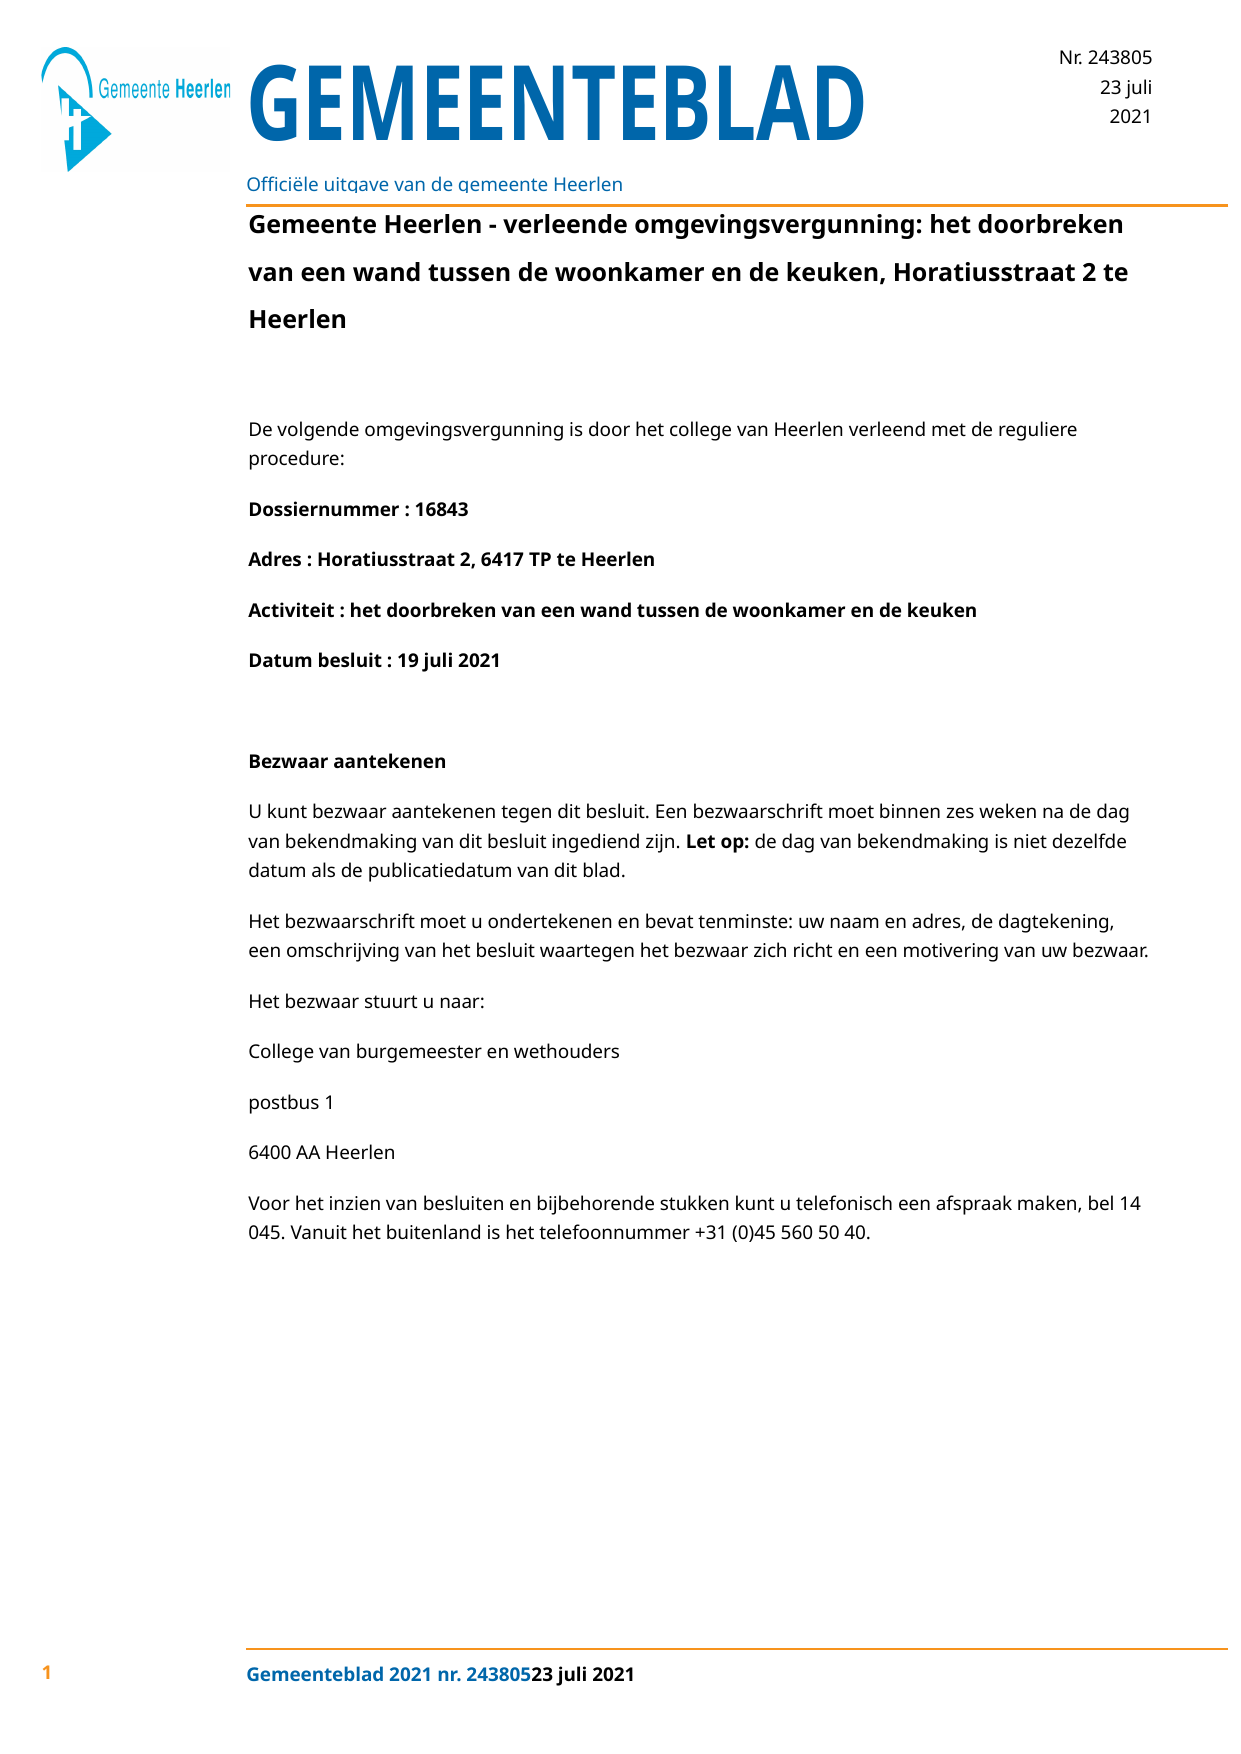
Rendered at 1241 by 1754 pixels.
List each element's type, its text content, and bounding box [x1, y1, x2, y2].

text College van burgemeester en wethouders [248, 1038, 1152, 1064]
picture [41, 47, 231, 172]
text U kunt bezwaar aantekenen tegen dit besluit. Een bezwaarschrift moet binnen zes weken na de dag van bekendmaking van dit besluit ingediend zijn. Let op: de dag van bekendmaking is niet dezelfde datum als de publicatiedatum van dit blad. [248, 798, 1152, 883]
text Adres : Horatiusstraat 2, 6417 TP te Heerlen [248, 546, 1152, 572]
text De volgende omgevingsvergunning is door het college van Heerlen verleend met de reguliere procedure: [248, 416, 1152, 471]
text Activiteit : het doorbreken van een wand tussen de woonkamer en de keuken [248, 597, 1152, 622]
text Het bezwaar stuurt u naar: [248, 988, 1152, 1014]
text Dossiernummer : 16843 [248, 496, 1152, 522]
text Gemeente Heerlen - verleende omgevingsvergunning: het doorbreken van een wand tussen de woonkamer en de keuken, Horatiusstraat 2 te Heerlen [248, 207, 1152, 336]
picture [41, 47, 59, 70]
text Het bezwaarschrift moet u ondertekenen en bevat tenminste: uw naam en adres, de dagtekening, een omschrijving van het besluit waartegen het bezwaar zich richt en een motivering van uw bezwaar. [248, 908, 1152, 963]
text Datum besluit : 19 juli 2021 [248, 647, 1152, 673]
text Voor het inzien van besluiten en bijbehorende stukken kunt u telefonisch een afspraak maken, bel 14 045. Vanuit het buitenland is het telefoonnummer +31 (0)45 560 50 40. [248, 1190, 1152, 1245]
text postbus 1 [248, 1089, 1152, 1114]
text Bezwaar aantekenen [248, 748, 1152, 774]
text 6400 AA Heerlen [248, 1139, 1152, 1165]
